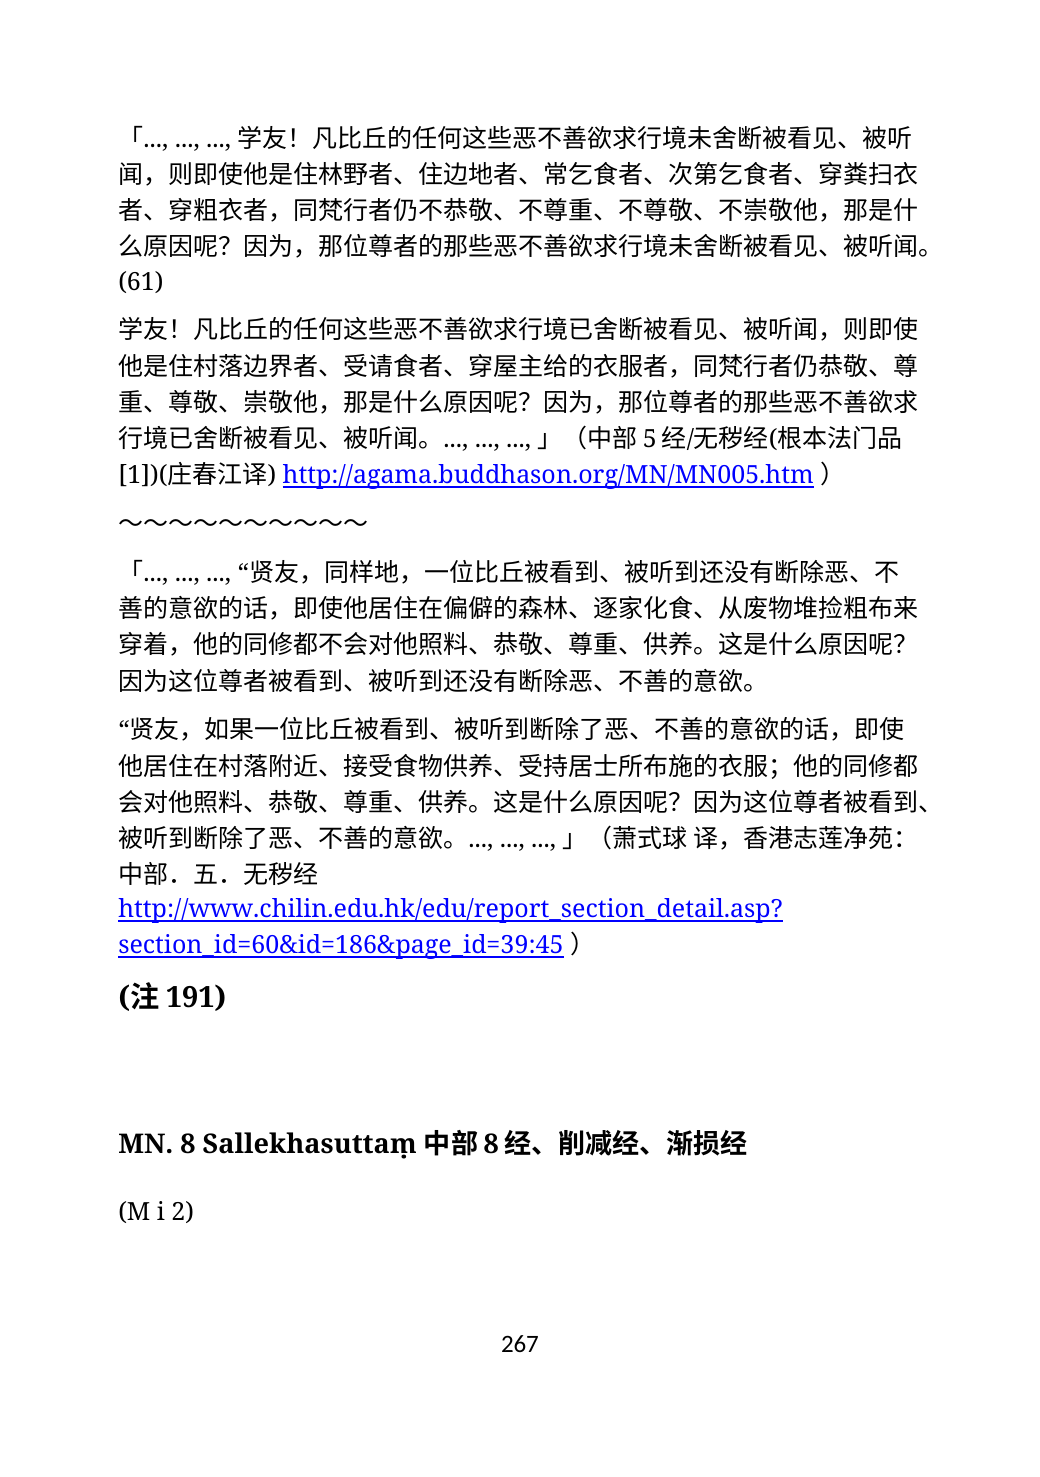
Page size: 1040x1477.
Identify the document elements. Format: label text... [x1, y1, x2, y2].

text “贤友，如果一位比丘被看到、被听到断除了恶、不善的意欲的话，即使他居住在村落附近、接受食物供养、受持居士所布施的衣服；他的同修都会对他照料、恭敬、尊重、供养。这是什么原因呢？因为这位尊者被看到、被听到断除了恶、不善的意欲。..., ..., ..., 」（萧式球 译，香港志莲净苑：中部．五．无秽经 http://www.chilin.edu.hk/edu/report_section_detail.asp?section_id=60&id=186&page_id=39:45 ） [118, 710, 921, 961]
text 「..., ..., ..., “贤友，同样地，一位比丘被看到、被听到还没有断除恶、不善的意欲的话，即使他居住在偏僻的森林、逐家化食、从废物堆捡粗布来穿着，他的同修都不会对他照料、恭敬、尊重、供养。这是什么原因呢？因为这位尊者被看到、被听到还没有断除恶、不善的意欲。 [118, 552, 921, 697]
text 学友！凡比丘的任何这些恶不善欲求行境已舍断被看见、被听闻，则即使他是住村落边界者、受请食者、穿屋主给的衣服者，同梵行者仍恭敬、尊重、尊敬、崇敬他，那是什么原因呢？因为，那位尊者的那些恶不善欲求行境已舍断被看见、被听闻。..., ..., ..., 」（中部5经/无秽经(根本法门品[1])(庄春江译) http://agama.buddhason.org/MN/MN005.htm ） [118, 310, 921, 491]
subtitle MN. 8 Sallekhasuttaṃ 中部8经、削减经、渐损经 [118, 1122, 921, 1161]
text (M i 2) [118, 1193, 921, 1227]
text 「..., ..., ..., 学友！凡比丘的任何这些恶不善欲求行境未舍断被看见、被听闻，则即使他是住林野者、住边地者、常乞食者、次第乞食者、穿粪扫衣者、穿粗衣者，同梵行者仍不恭敬、不尊重、不尊敬、不崇敬他，那是什么原因呢？因为，那位尊者的那些恶不善欲求行境未舍断被看见、被听闻。(61) [118, 118, 921, 297]
text (注 191) [118, 974, 921, 1016]
text ～～～～～～～～～～ [118, 503, 921, 540]
